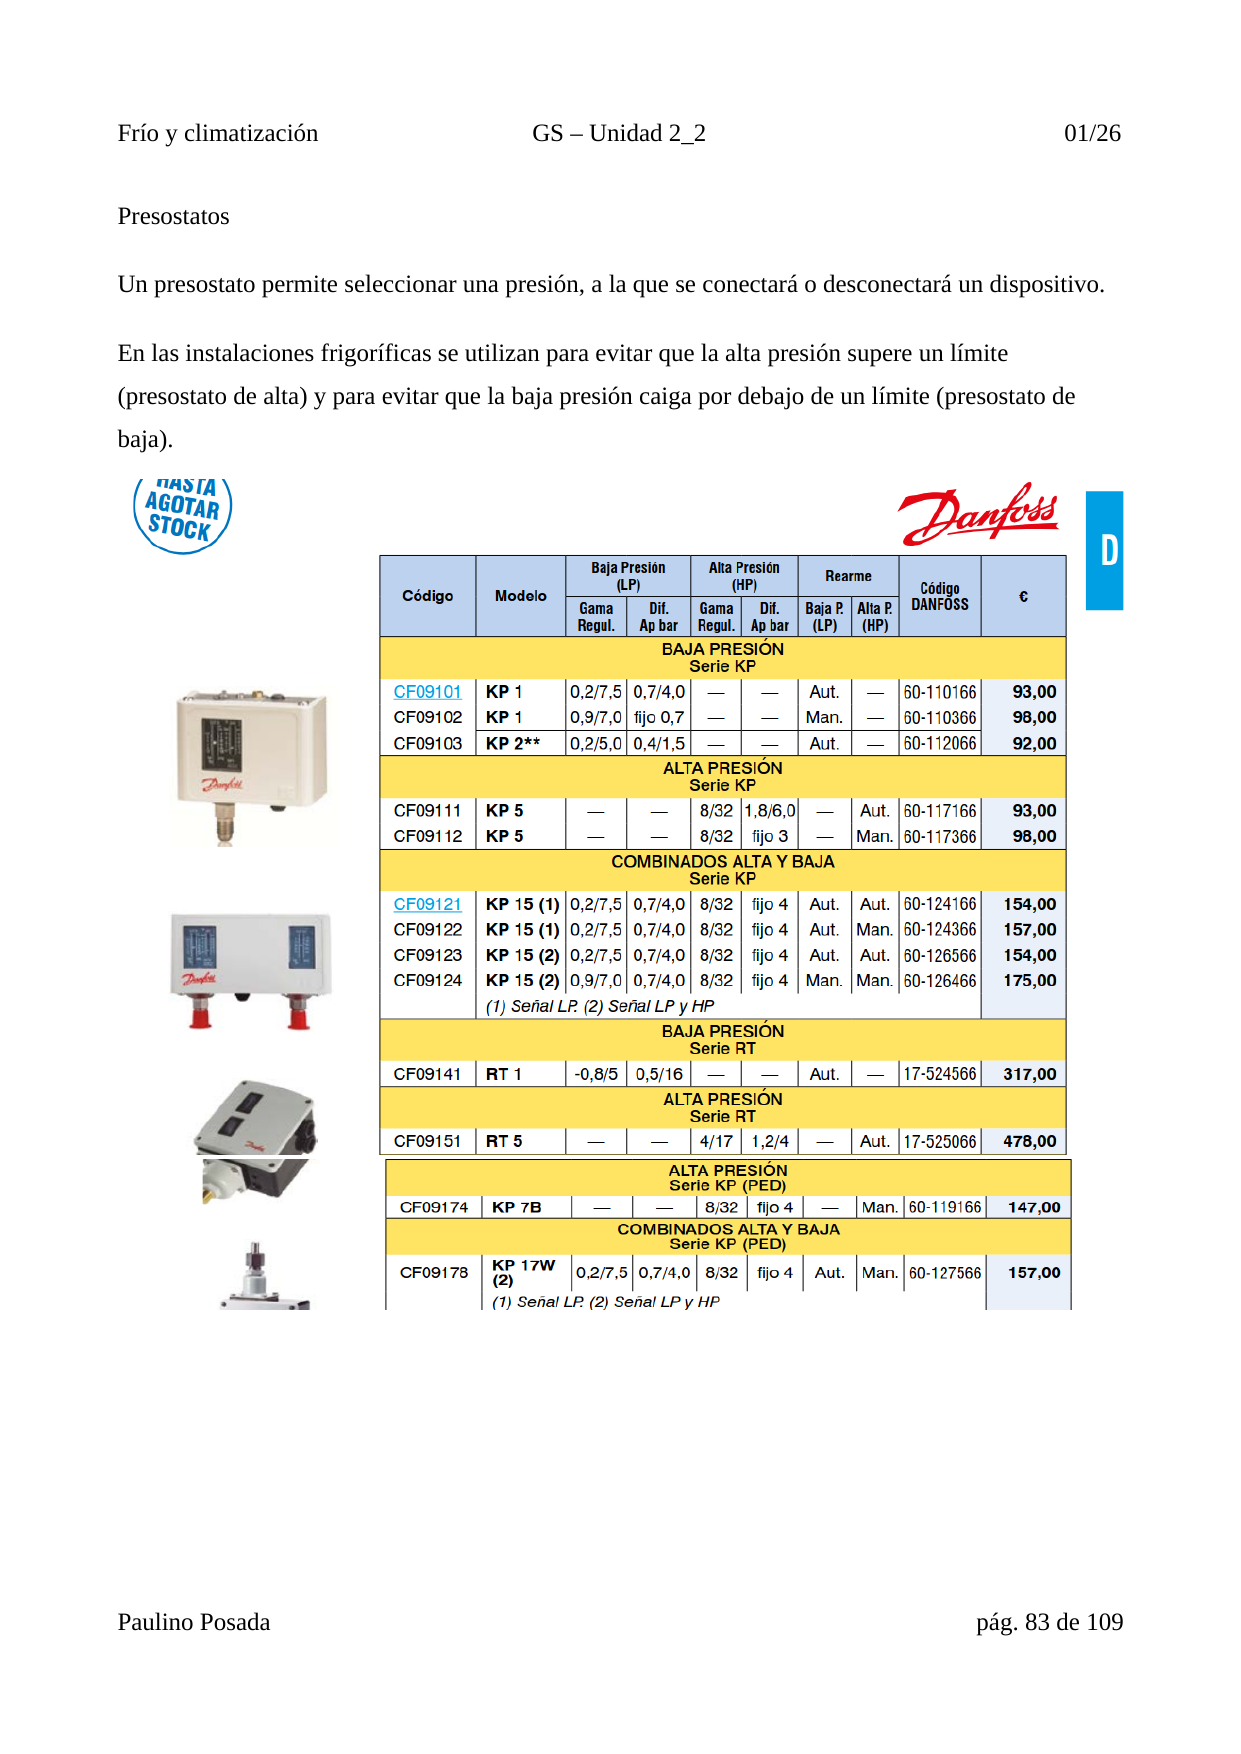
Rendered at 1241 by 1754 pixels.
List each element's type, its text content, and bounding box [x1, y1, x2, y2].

picture [117, 479, 1124, 1155]
picture [202, 1159, 1073, 1310]
picture [1103, 535, 1117, 564]
text En las instalaciones frigoríficas se utilizan para evitar que la alta presión supere un límite (presostato de alta) y para evitar que la baja presión caiga por debajo de un límite (presostato de baja). [117, 338, 1123, 453]
text Un presostato permite seleccionar una presión, a la que se conectará o desconectará un dispositivo. [117, 269, 1123, 298]
text Presostatos [117, 201, 1123, 230]
